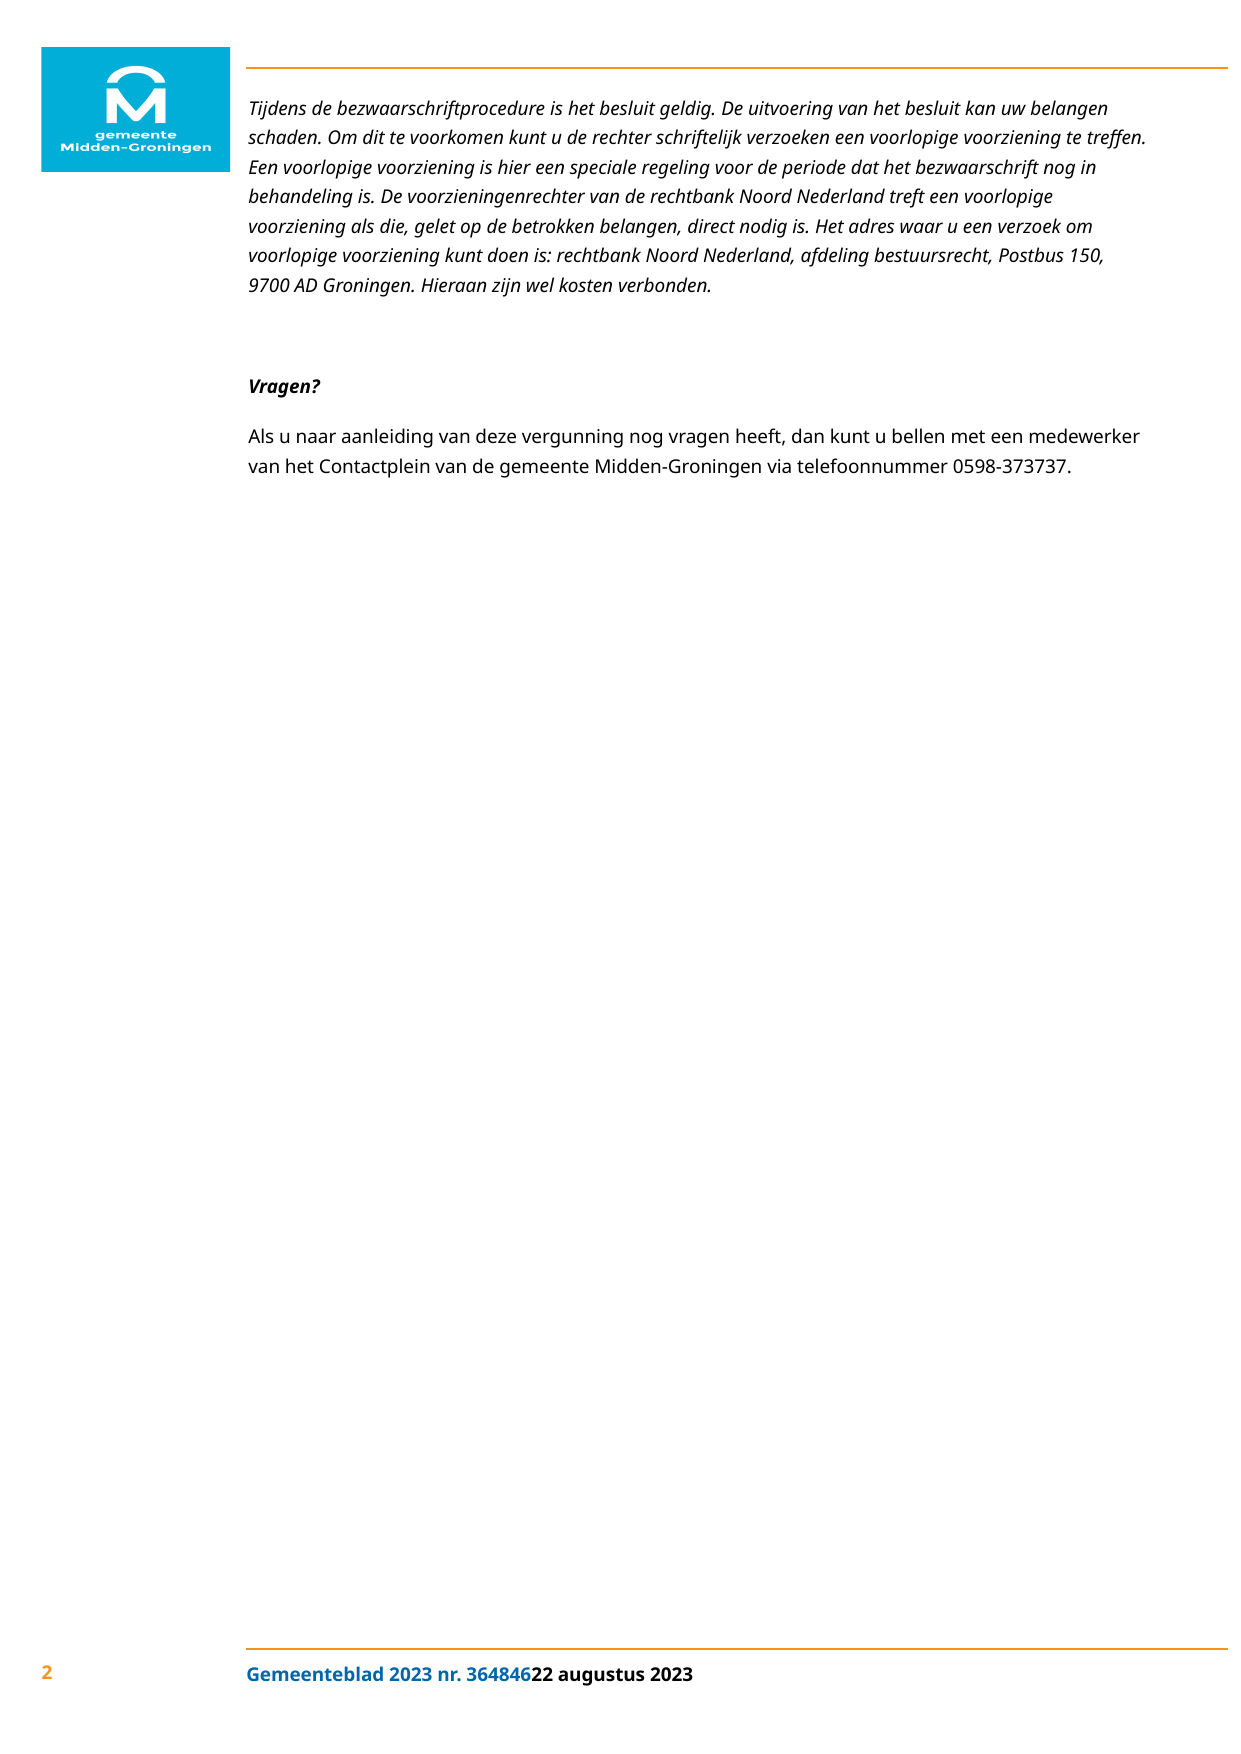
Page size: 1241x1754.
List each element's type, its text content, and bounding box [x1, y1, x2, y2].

picture [107, 89, 165, 122]
text Vragen? [248, 373, 1152, 399]
picture [184, 146, 190, 153]
text Als u naar aanleiding van deze vergunning nog vragen heeft, dan kunt u bellen met een medewerker van het Contactplein van de gemeente Midden-Groningen via telefoonnummer 0598-373737. [248, 423, 1152, 479]
picture [108, 66, 164, 82]
text Tijdens de bezwaarschriftprocedure is het besluit geldig. De uitvoering van het besluit kan uw belangen schaden. Om dit te voorkomen kunt u de rechter schriftelijk verzoeken een voorlopige voorziening te treffen. Een voorlopige voorziening is hier een speciale regeling voor de periode dat het bezwaarschrift nog in behandeling is. De voorzieningenrechter van de rechtbank Noord Nederland treft een voorlopige voorziening als die, gelet op de betrokken belangen, direct nodig is. Het adres waar u een verzoek om voorlopige voorziening kunt doen is: rechtbank Noord Nederland, afdeling bestuursrecht, Postbus 150, 9700 AD Groningen. Hieraan zijn wel kosten verbonden. [248, 95, 1152, 298]
